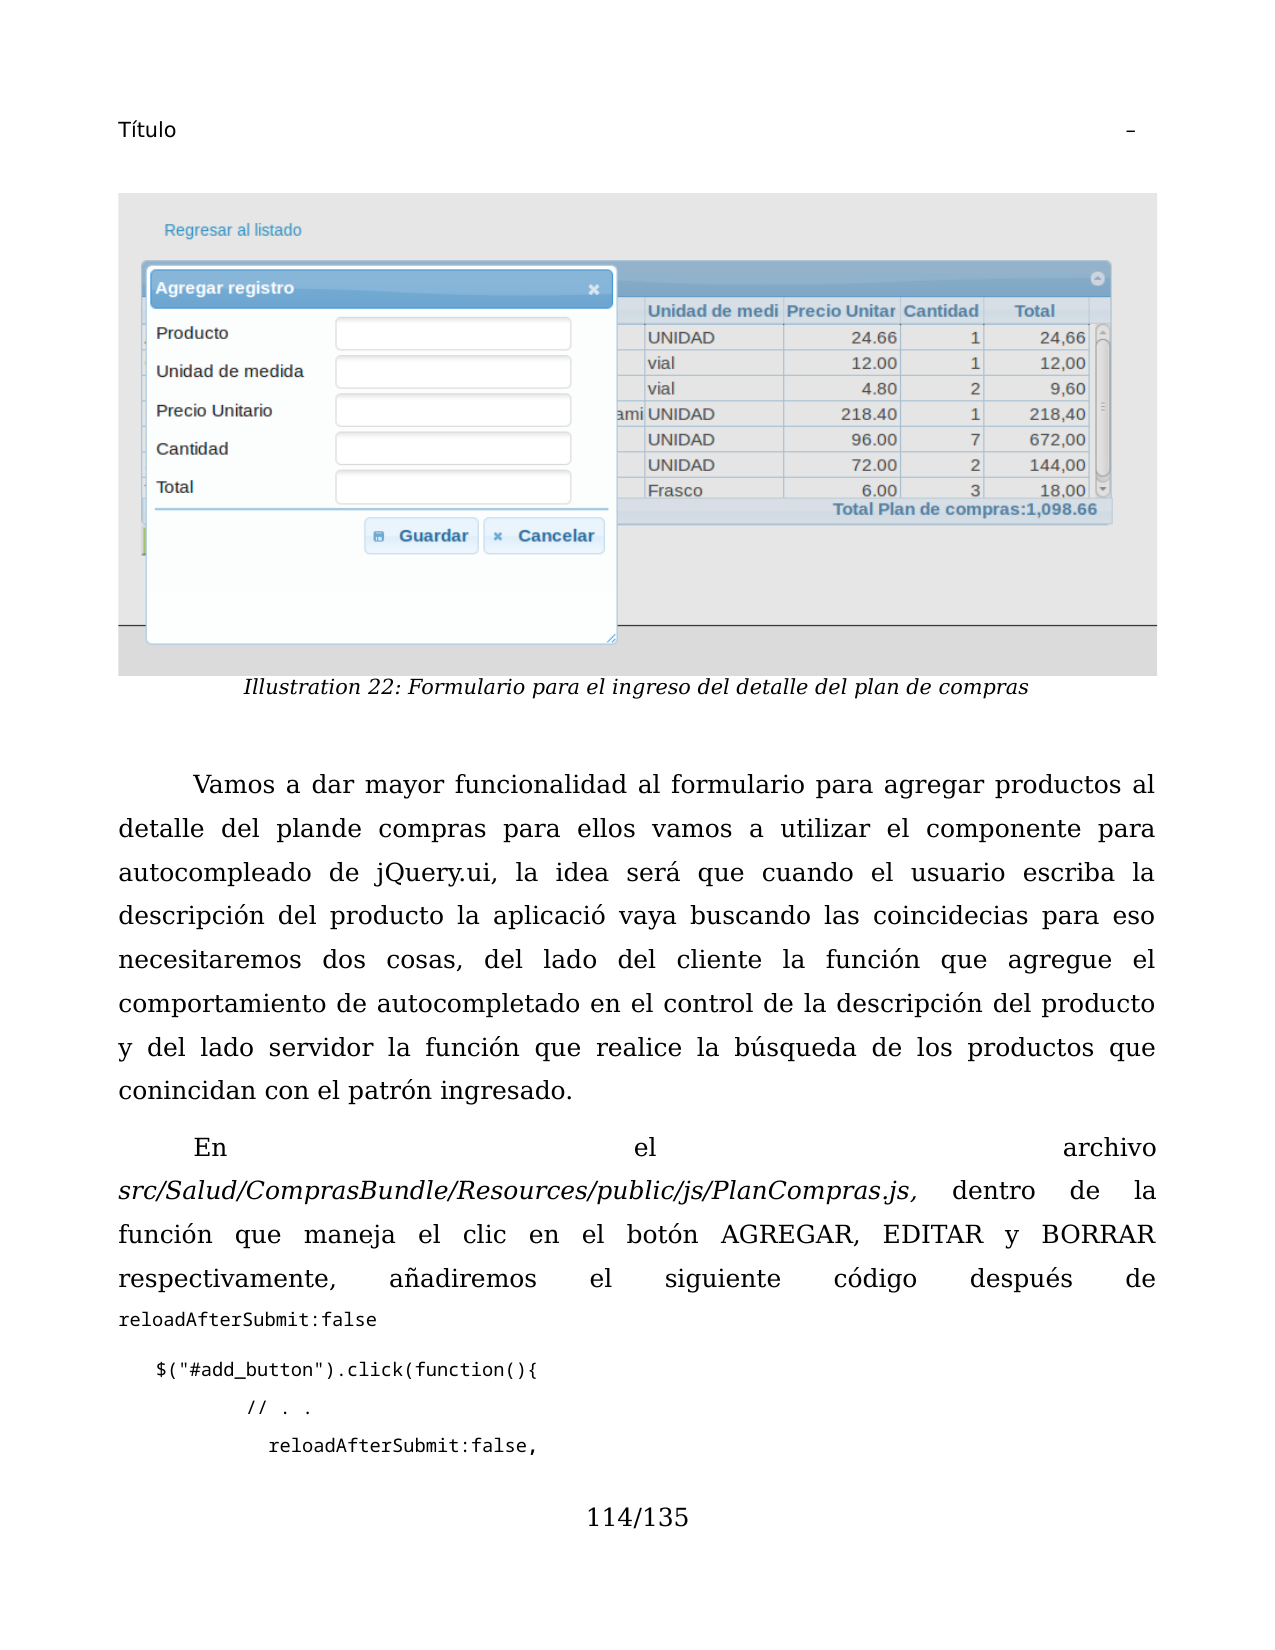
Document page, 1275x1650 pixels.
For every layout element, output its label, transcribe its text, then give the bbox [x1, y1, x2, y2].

picture [118, 193, 1158, 676]
text Illustration 22: Formulario para el ingreso del detalle del plan de compras [118, 676, 1157, 699]
text Vamos a dar mayor funcionalidad al formulario para agregar productos al detalle del plande compras para ellos vamos a utilizar el componente para autocompleado de jQuery.ui, la idea será que cuando el usuario escriba la descripción del producto la aplicació vaya buscando las coincidecias para eso necesitaremos dos cosas, del lado del cliente la función que agregue el comportamiento de autocompletado en el control de la descripción del producto y del lado servidor la función que realice la búsqueda de los productos que conincidan con el patrón ingresado. [118, 770, 1157, 1106]
text // . . [118, 1394, 1157, 1420]
text $("#add_button").click(function(){ [118, 1357, 1157, 1382]
text En el archivo src/Salud/ComprasBundle/Resources/public/js/PlanCompras.js, dentro de la función que maneja el clic en el botón AGREGAR, EDITAR y BORRAR respectivamente, añadiremos el siguiente código después de reloadAfterSubmit:false [118, 1133, 1157, 1331]
text reloadAfterSubmit:false, [118, 1433, 1157, 1458]
